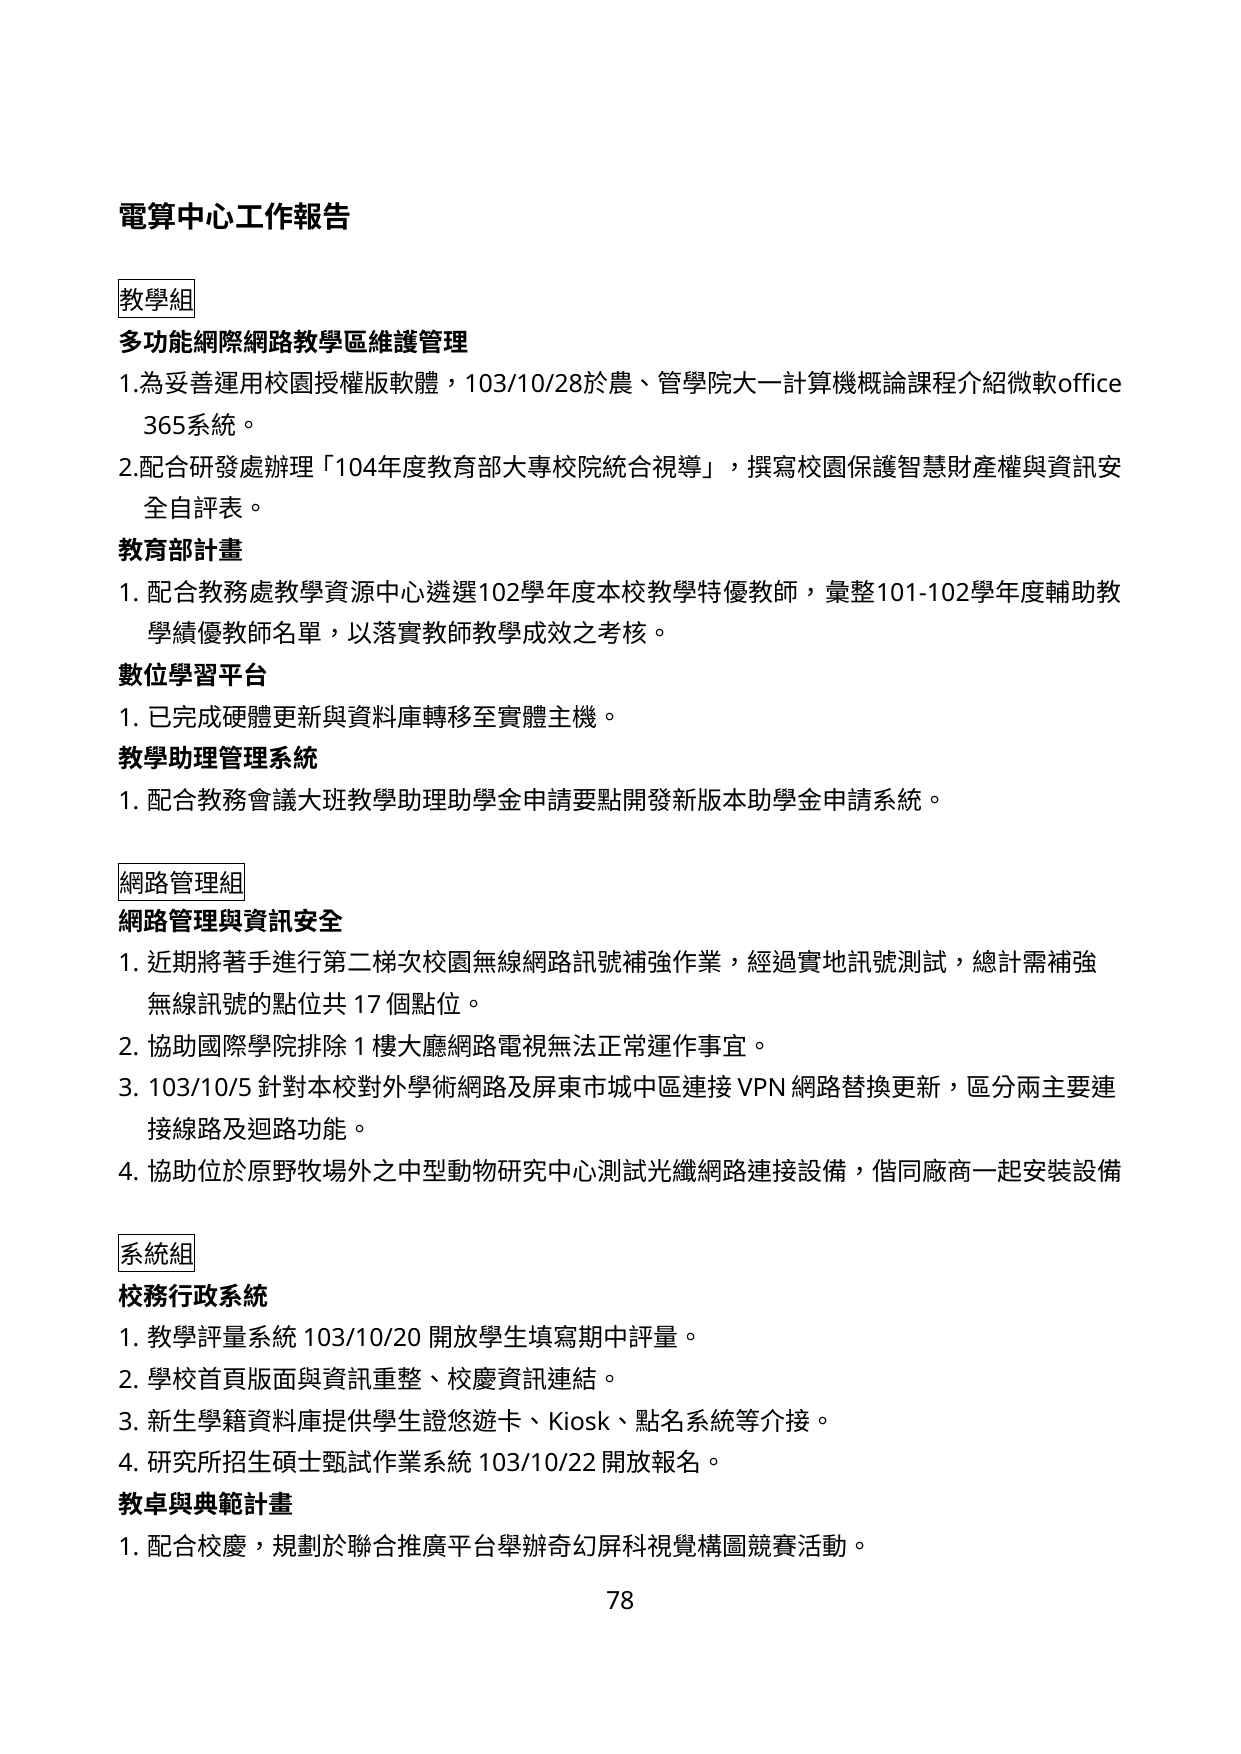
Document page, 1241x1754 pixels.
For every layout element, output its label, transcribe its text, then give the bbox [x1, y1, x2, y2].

text 數位學習平台 [118, 651, 1122, 693]
text 教育部計畫 [118, 526, 1122, 568]
list 新生學籍資料庫提供學生證悠遊卡、Kiosk、點名系統等介接。 [118, 1397, 1122, 1438]
text 校務行政系統 [118, 1272, 1122, 1313]
text 教卓與典範計畫 [118, 1480, 1122, 1522]
list 103/10/5針對本校對外學術網路及屏東市城中區連接VPN網路替換更新，區分兩主要連接線路及迴路功能。 [118, 1063, 1122, 1147]
list 近期將著手進行第二梯次校園無線網路訊號補強作業，經過實地訊號測試，總計需補強無線訊號的點位共17個點位。 [118, 938, 1122, 1022]
list 配合校慶，規劃於聯合推廣平台舉辦奇幻屏科視覺構圖競賽活動。 [118, 1522, 1122, 1563]
text 2.配合研發處辦理「104年度教育部大專校院統合視導」，撰寫校園保護智慧財產權與資訊安全自評表。 [118, 443, 1122, 526]
list 協助位於原野牧場外之中型動物研究中心測試光纖網路連接設備，偕同廠商一起安裝設備。 [118, 1147, 1122, 1188]
text 教學組 [118, 276, 1122, 318]
list 協助國際學院排除1樓大廳網路電視無法正常運作事宜。 [118, 1022, 1122, 1063]
list 配合教務處教學資源中心遴選102學年度本校教學特優教師，彙整101-102學年度輔助教學績優教師名單，以落實教師教學成效之考核。 [118, 568, 1122, 651]
text 網路管理與資訊安全 [118, 901, 1122, 938]
list 教學評量系統103/10/20 開放學生填寫期中評量。 [118, 1313, 1122, 1355]
list 學校首頁版面與資訊重整、校慶資訊連結。 [118, 1355, 1122, 1397]
text 網路管理組 [118, 859, 1122, 901]
text 系統組 [118, 1230, 1122, 1272]
list 研究所招生碩士甄試作業系統103/10/22開放報名。 [118, 1438, 1122, 1480]
text 電算中心工作報告 [118, 194, 1122, 236]
text 1.為妥善運用校園授權版軟體，103/10/28於農、管學院大一計算機概論課程介紹微軟office 365系統。 [118, 359, 1122, 443]
list 已完成硬體更新與資料庫轉移至實體主機。 [118, 693, 1122, 734]
text 教學助理管理系統 [118, 734, 1122, 776]
text 多功能網際網路教學區維護管理 [118, 318, 1122, 359]
list 配合教務會議大班教學助理助學金申請要點開發新版本助學金申請系統。 [118, 776, 1122, 818]
